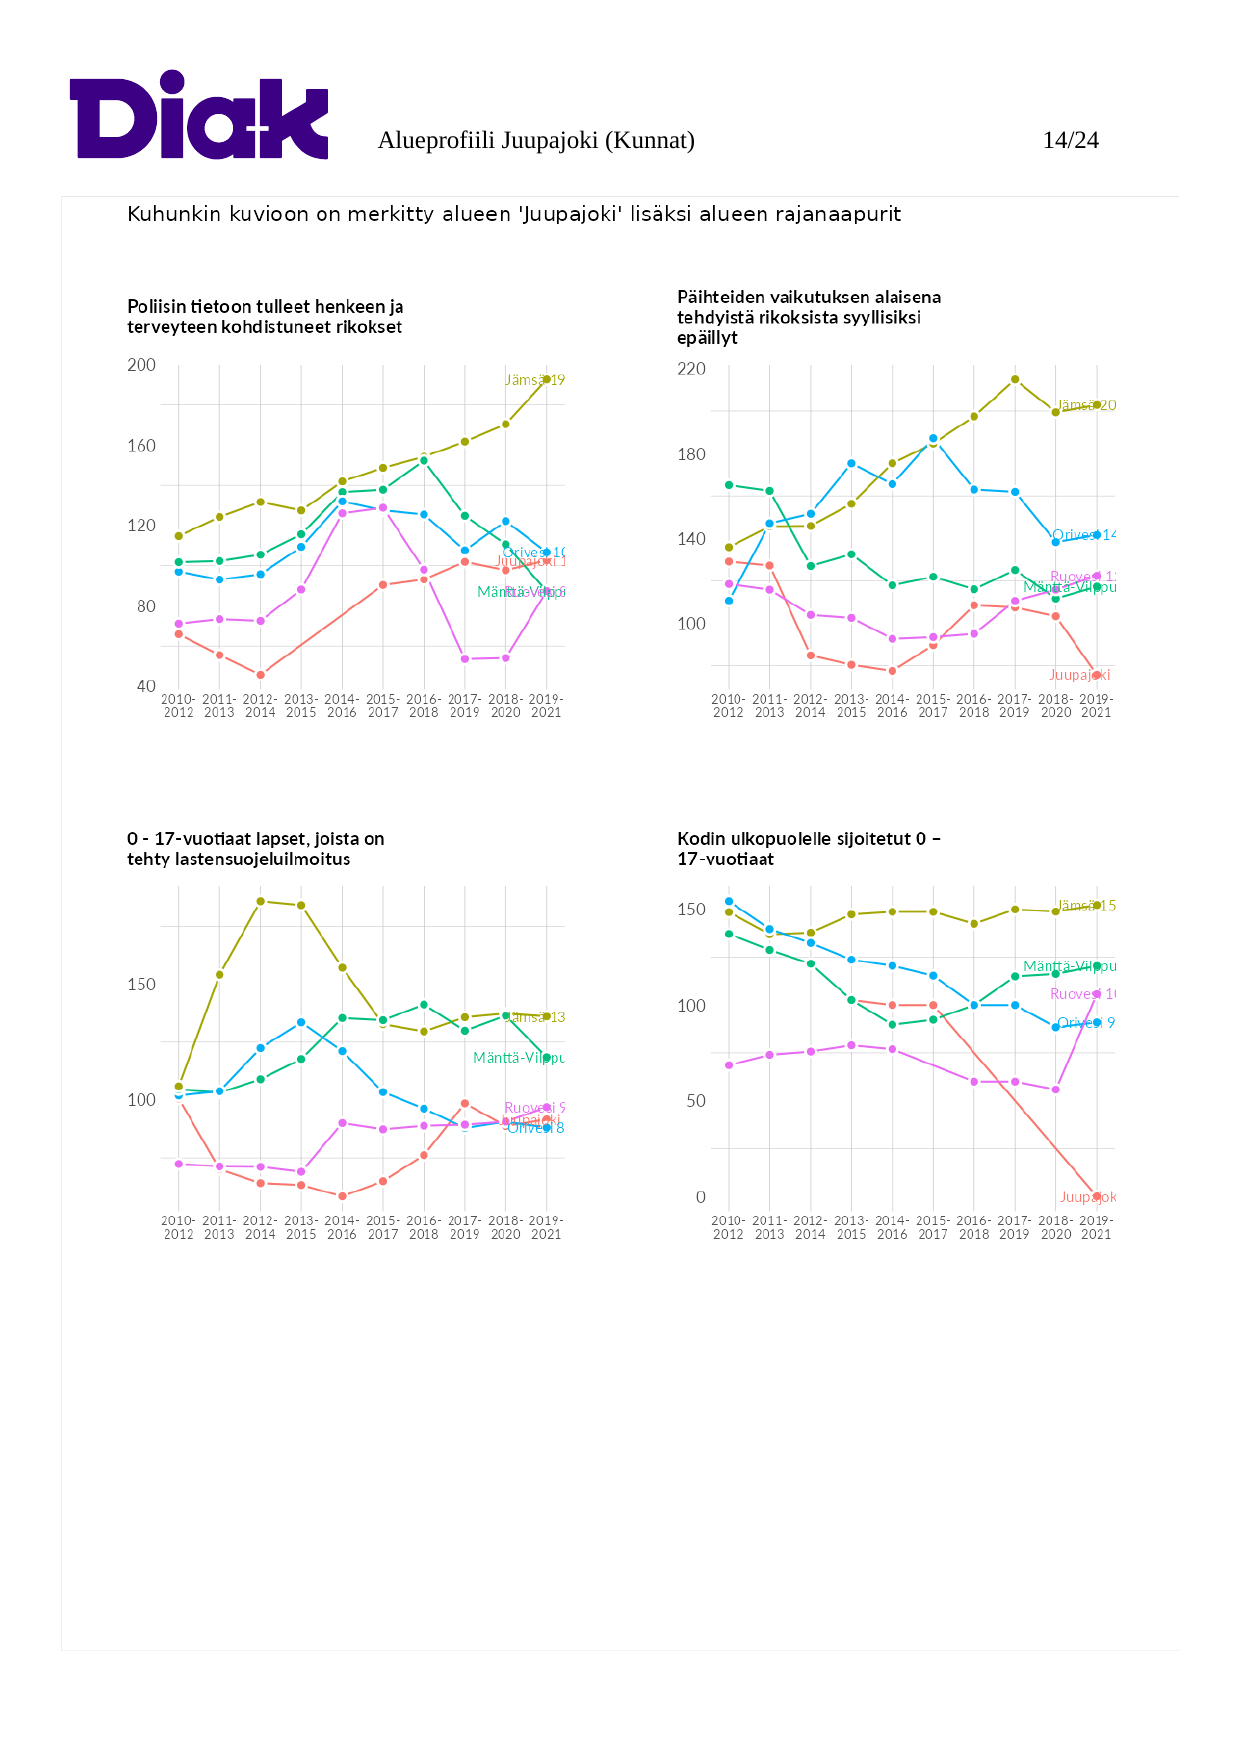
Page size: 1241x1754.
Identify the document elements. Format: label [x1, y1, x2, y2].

picture [61, 196, 1179, 1651]
